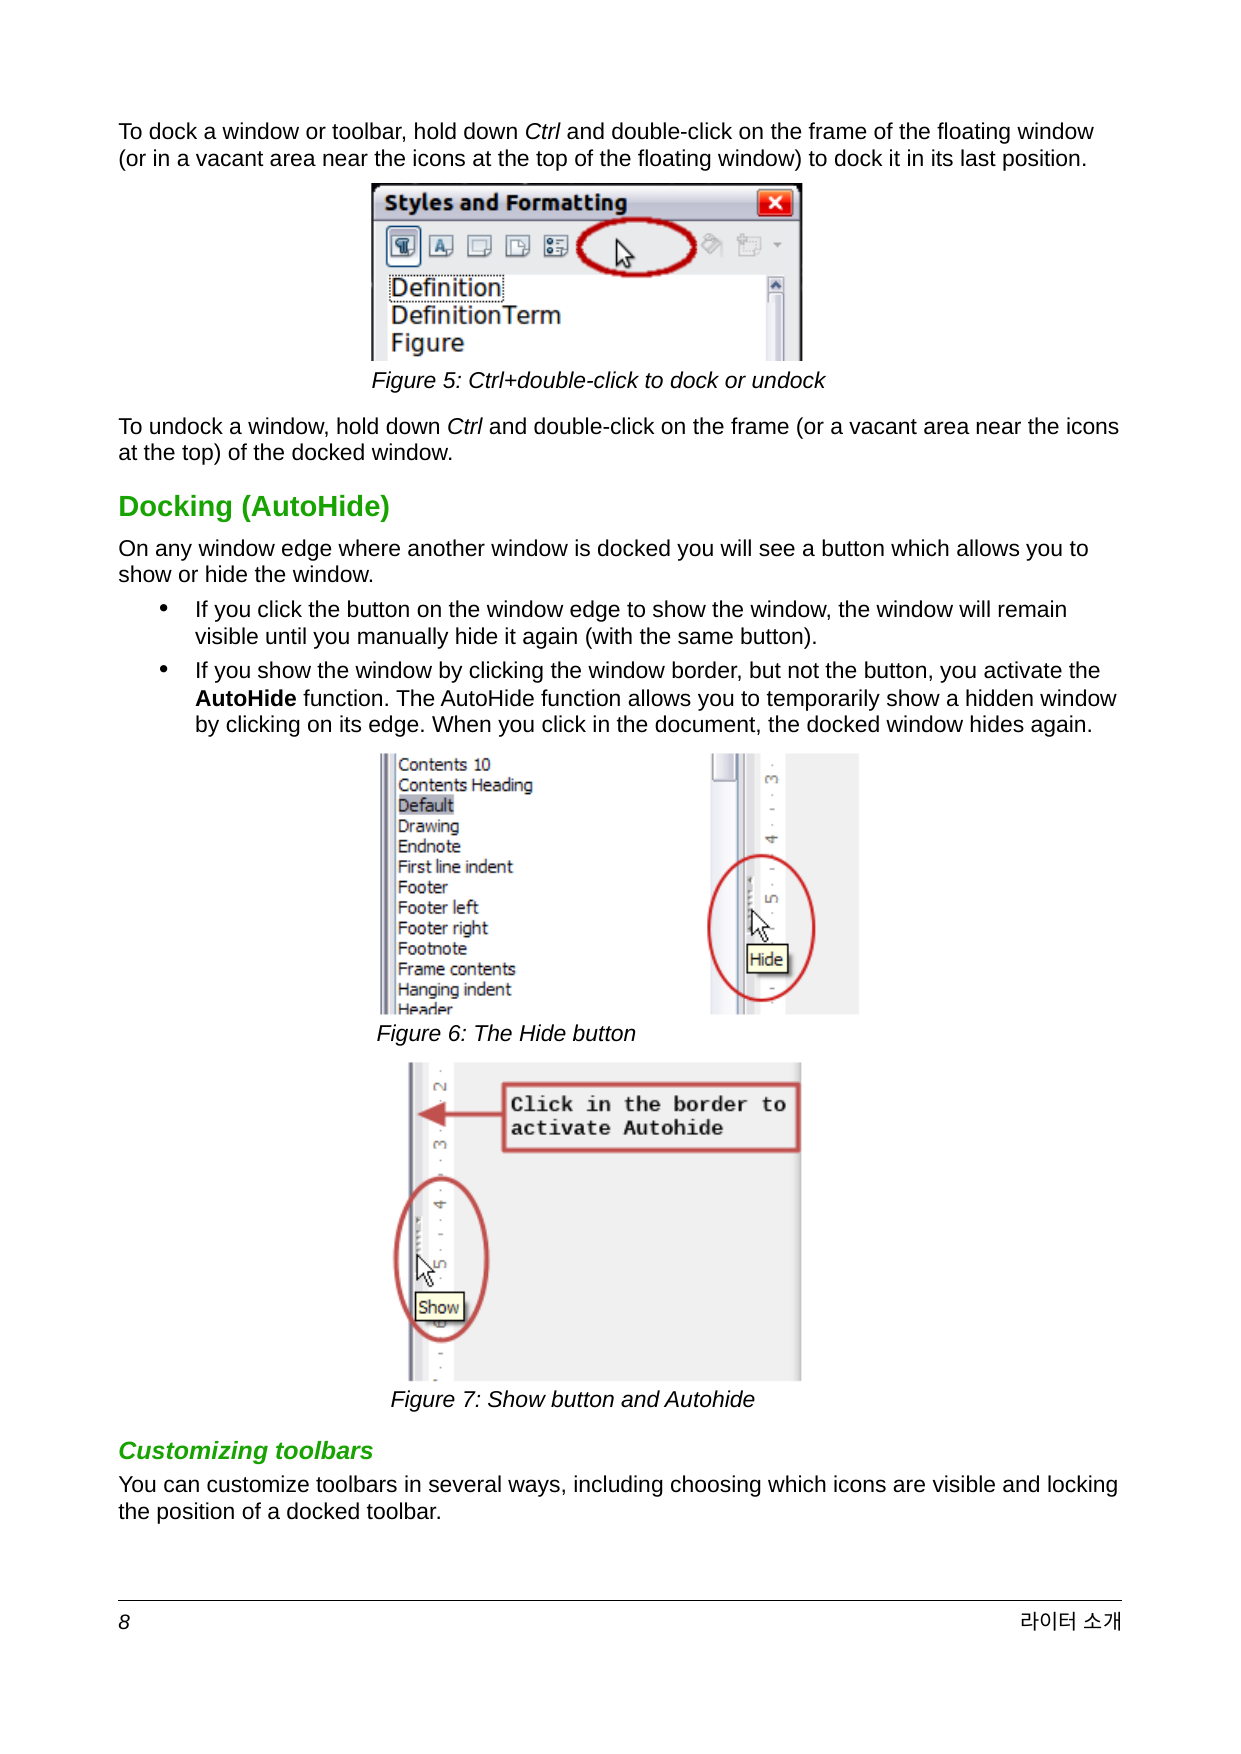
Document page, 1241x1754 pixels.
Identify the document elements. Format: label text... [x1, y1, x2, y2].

subtitle Customizing toolbars [118, 1436, 1122, 1465]
text To undock a window, hold down Ctrl and double-click on the frame (or a vacant area near the icons at the top) of the docked window. [118, 413, 1122, 466]
picture [376, 750, 864, 1021]
list If you show the window by clicking the window border, but not the button, you activate the AutoHide function. The AutoHide function allows you to temporarily show a hidden window by clicking on its edge. When you click in the document, the docked window hides again. [156, 656, 1122, 737]
text Figure 7: Show button and Autohide [390, 1386, 850, 1412]
subtitle Docking (AutoHide) [118, 489, 1122, 522]
text Figure 6: The Hide button [376, 1021, 864, 1047]
text To dock a window or toolbar, hold down Ctrl and double-click on the frame of the floating window (or in a vacant area near the icons at the top of the floating window) to dock it in its last position. [118, 118, 1122, 171]
list On any window edge where another window is docked you will see a button which allows you to show or hide the window. [118, 534, 1122, 587]
text Figure 5: Ctrl+double-click to dock or undock [371, 367, 869, 393]
picture [390, 1059, 850, 1386]
list If you click the button on the window edge to show the window, the window will remain visible until you manually hide it again (with the same button). [156, 594, 1122, 649]
picture [371, 183, 803, 361]
text You can customize toolbars in several ways, including choosing which icons are visible and locking the position of a docked toolbar. [118, 1471, 1122, 1524]
